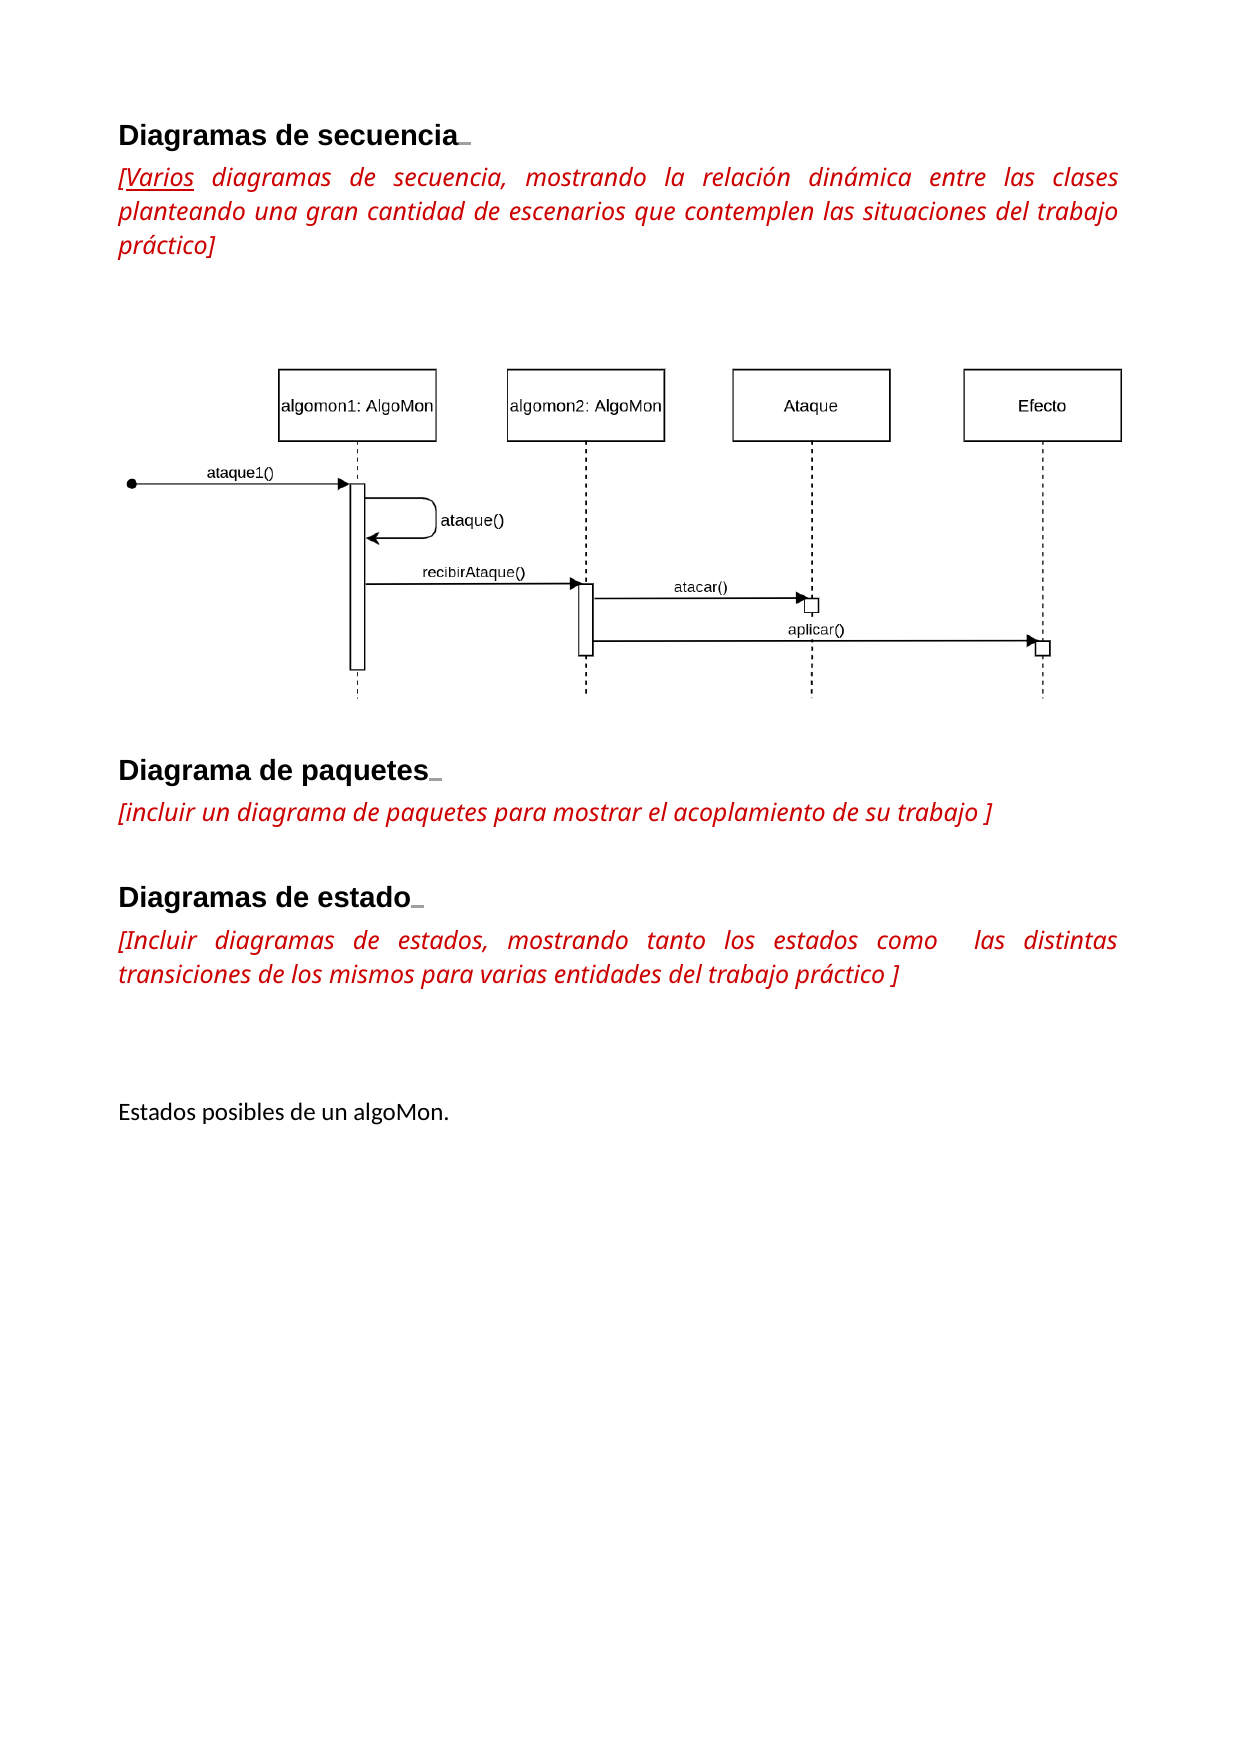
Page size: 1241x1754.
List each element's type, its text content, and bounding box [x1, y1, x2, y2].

text [Varios diagramas de secuencia, mostrando la relación dinámica entre las clases planteando una gran cantidad de escenarios que contemplen las situaciones del trabajo práctico] [118, 160, 1122, 262]
text [incluir un diagrama de paquetes para mostrar el acoplamiento de su trabajo ] [118, 795, 1122, 829]
subtitle Diagramas de secuencia [118, 118, 1122, 152]
text Estados posibles de un algoMon. [118, 1096, 1122, 1127]
text [Incluir diagramas de estados, mostrando tanto los estados como las distintas transiciones de los mismos para varias entidades del trabajo práctico ] [118, 922, 1122, 991]
subtitle Diagrama de paquetes [118, 753, 1122, 787]
subtitle Diagramas de estado [118, 881, 1122, 914]
